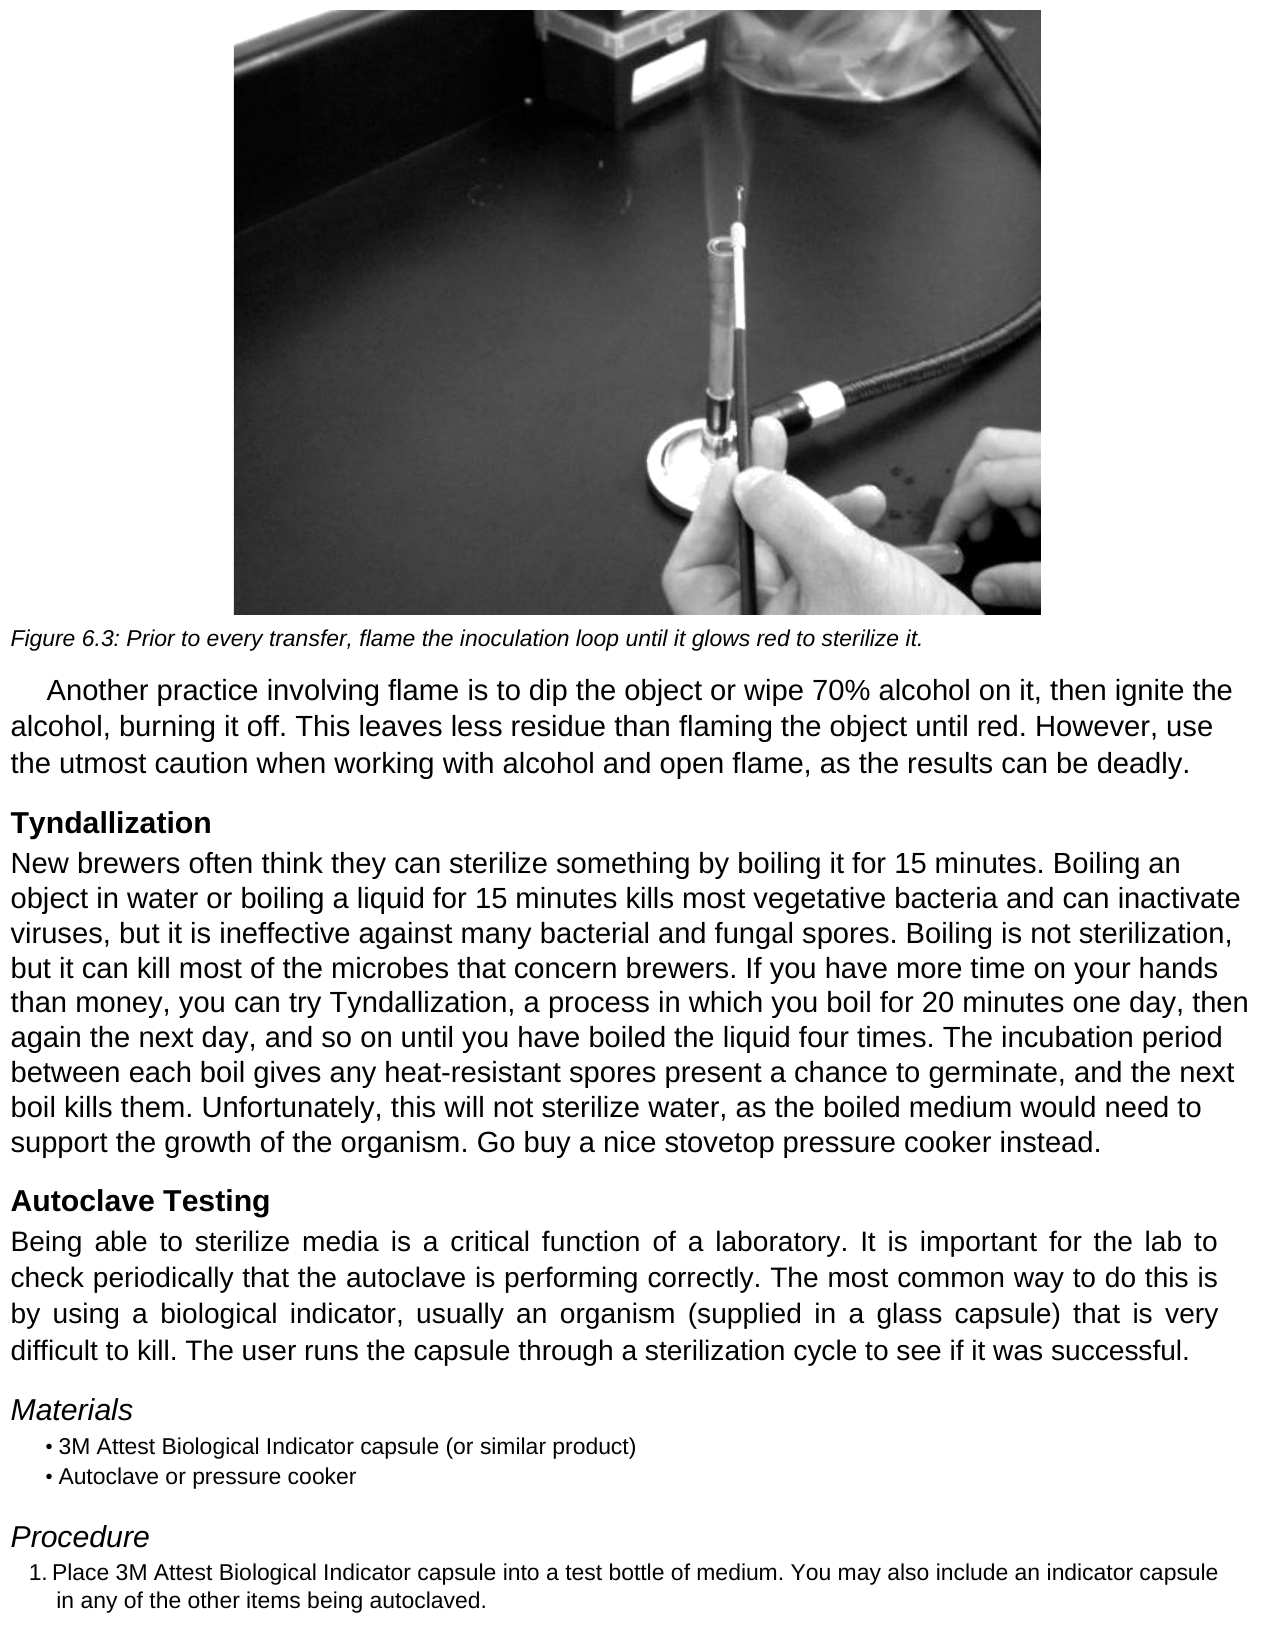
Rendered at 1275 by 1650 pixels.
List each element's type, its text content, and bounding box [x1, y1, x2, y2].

text Being able to sterilize media is a critical function of a laboratory. It is important for the lab to check periodically that the autoclave is performing correctly. The most common way to do this is by using a biological indicator, usually an organism (supplied in a glass capsule) that is very difficult to kill. The user runs the capsule through a sterilization cycle to see if it was successful. [10, 1225, 1219, 1366]
text Another practice involving flame is to dip the object or wipe 70% alcohol on it, then ignite the alcohol, burning it off. This leaves less residue than flaming the object until red. However, use the utmost caution when working with alcohol and open flame, as the results can be deadly. [10, 673, 1254, 779]
text Figure 6.3: Prior to every transfer, flame the inoculation loop until it glows red to sterilize it. [10, 625, 1262, 651]
picture [233, 10, 1041, 615]
text Procedure [10, 1518, 1262, 1553]
text Tyndallization [10, 805, 1262, 840]
list Place 3M Attest Biological Indicator capsule into a test bottle of medium. You may also include an indicator capsule in any of the other items being autoclaved. [28, 1559, 1235, 1613]
text Materials [10, 1392, 1262, 1427]
text New brewers often think they can sterilize something by boiling it for 15 minutes. Boiling an object in water or boiling a liquid for 15 minutes kills most vegetative bacteria and can inactivate viruses, but it is ineffective against many bacterial and fungal spores. Boiling is not sterilization, but it can kill most of the microbes that concern brewers. If you have more time on your hands than money, you can try Tyndallization, a process in which you boil for 20 minutes one day, then again the next day, and so on until you have boiled the liquid four times. The incubation period between each boil gives any heat-resistant spores present a chance to germinate, and the next boil kills them. Unfortunately, this will not sterilize water, as the boiled medium would need to support the growth of the organism. Go buy a nice stovetop pressure cooker instead. [10, 846, 1262, 1158]
list Autoclave or pressure cooker [45, 1463, 1262, 1489]
text Autoclave Testing [10, 1183, 1262, 1218]
list 3M Attest Biological Indicator capsule (or similar product) [45, 1433, 1262, 1459]
